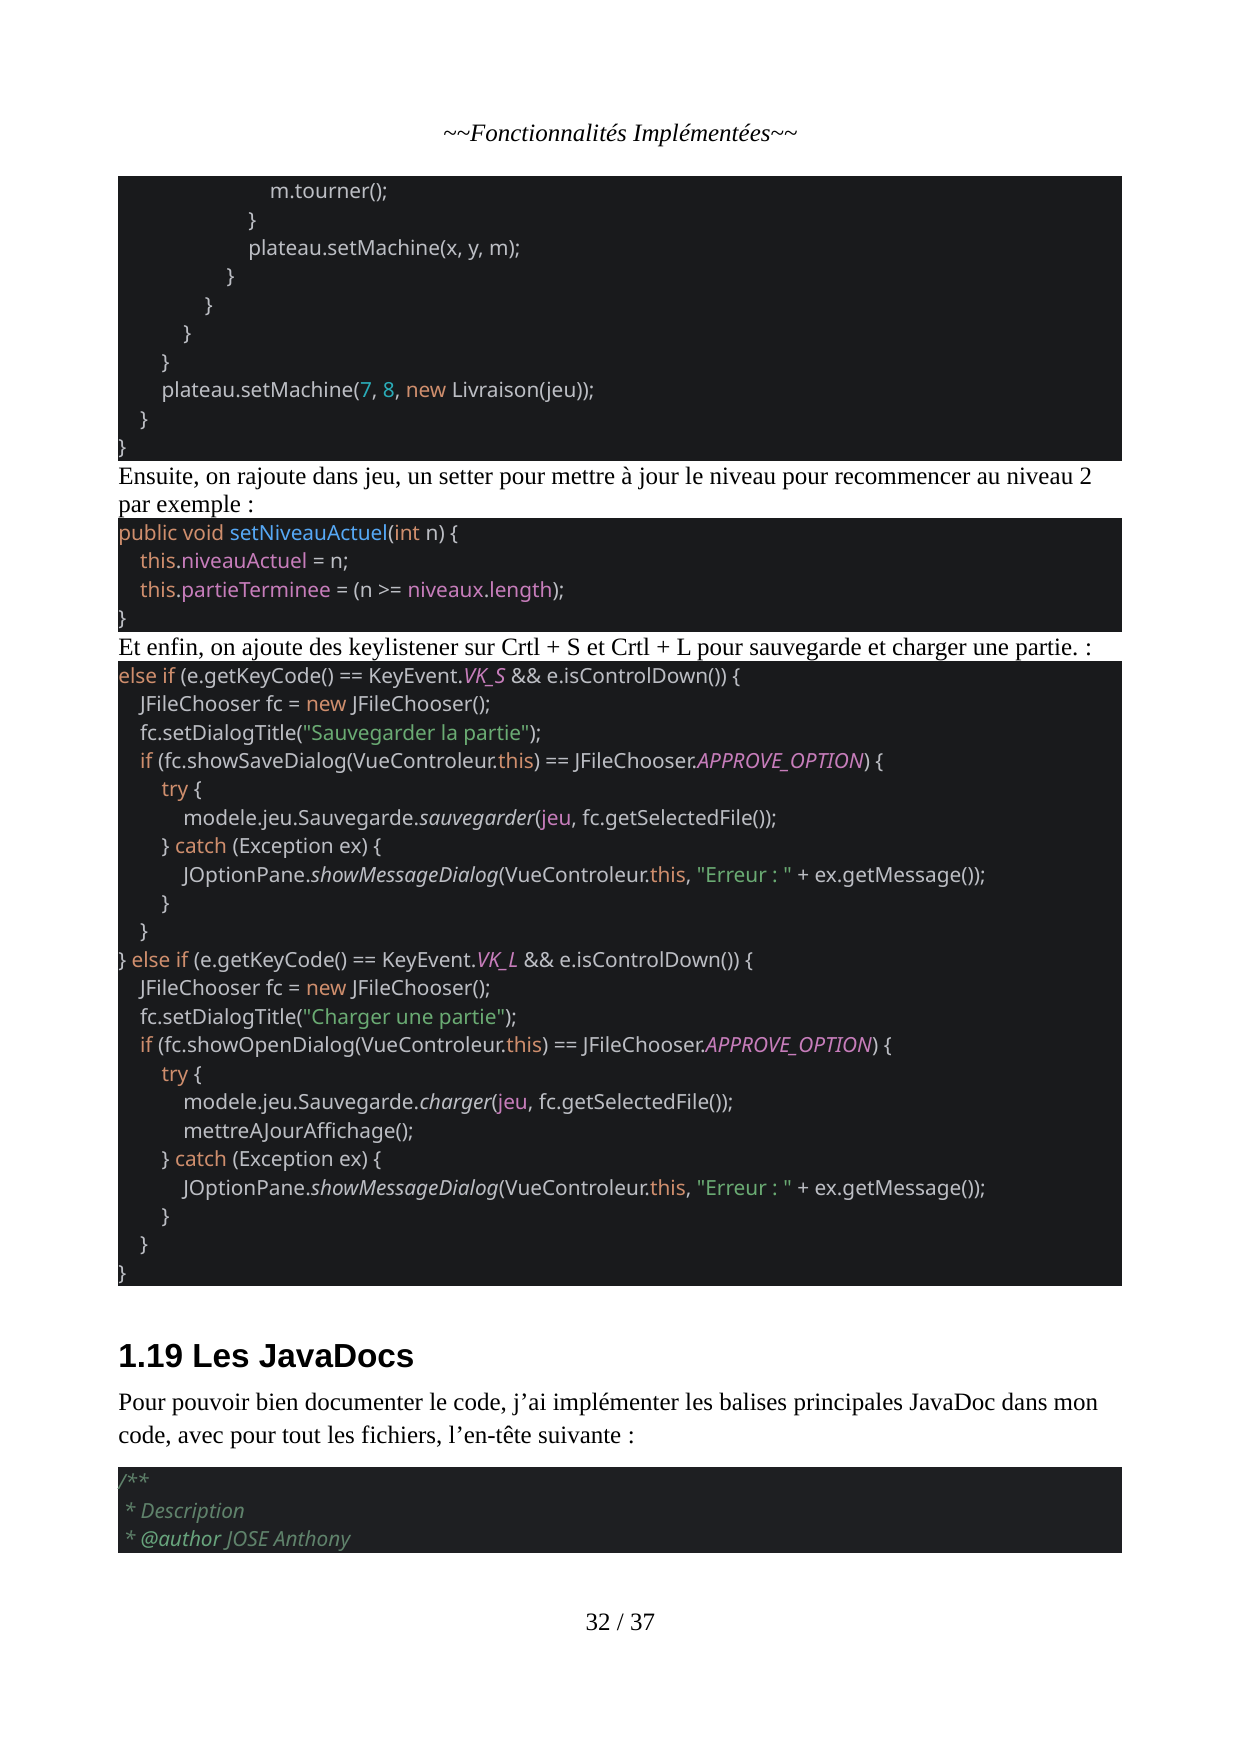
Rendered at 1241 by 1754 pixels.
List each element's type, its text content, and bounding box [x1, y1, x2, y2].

text m.tourner(); } plateau.setMachine(x, y, m); } } } } plateau.setMachine(7, 8, new Livraison(jeu)); } } [118, 176, 1122, 461]
text public void setNiveauActuel(int n) { this.niveauActuel = n; this.partieTerminee = (n >= niveaux.length); } [118, 518, 1122, 632]
text Ensuite, on rajoute dans jeu, un setter pour mettre à jour le niveau pour recommencer au niveau 2 par exemple : [118, 461, 1122, 518]
text Pour pouvoir bien documenter le code, j’ai implémenter les balises principales JavaDoc dans mon code, avec pour tout les fichiers, l’en-tête suivante : [118, 1387, 1122, 1449]
subtitle Les JavaDocs [118, 1336, 1122, 1374]
text /** * Description * @author JOSE Anthony [118, 1467, 1122, 1553]
text else if (e.getKeyCode() == KeyEvent.VK_S && e.isControlDown()) { JFileChooser fc = new JFileChooser(); fc.setDialogTitle("Sauvegarder la partie"); if (fc.showSaveDialog(VueControleur.this) == JFileChooser.APPROVE_OPTION) { try { modele.jeu.Sauvegarde.sauvegarder(jeu, fc.getSelectedFile()); } catch (Exception ex) { JOptionPane.showMessageDialog(VueControleur.this, "Erreur : " + ex.getMessage()); } } } else if (e.getKeyCode() == KeyEvent.VK_L && e.isControlDown()) { JFileChooser fc = new JFileChooser(); fc.setDialogTitle("Charger une partie"); if (fc.showOpenDialog(VueControleur.this) == JFileChooser.APPROVE_OPTION) { try { modele.jeu.Sauvegarde.charger(jeu, fc.getSelectedFile()); mettreAJourAffichage(); } catch (Exception ex) { JOptionPane.showMessageDialog(VueControleur.this, "Erreur : " + ex.getMessage()); } } } [118, 661, 1122, 1286]
text Et enfin, on ajoute des keylistener sur Crtl + S et Crtl + L pour sauvegarde et charger une partie. : [118, 632, 1122, 661]
